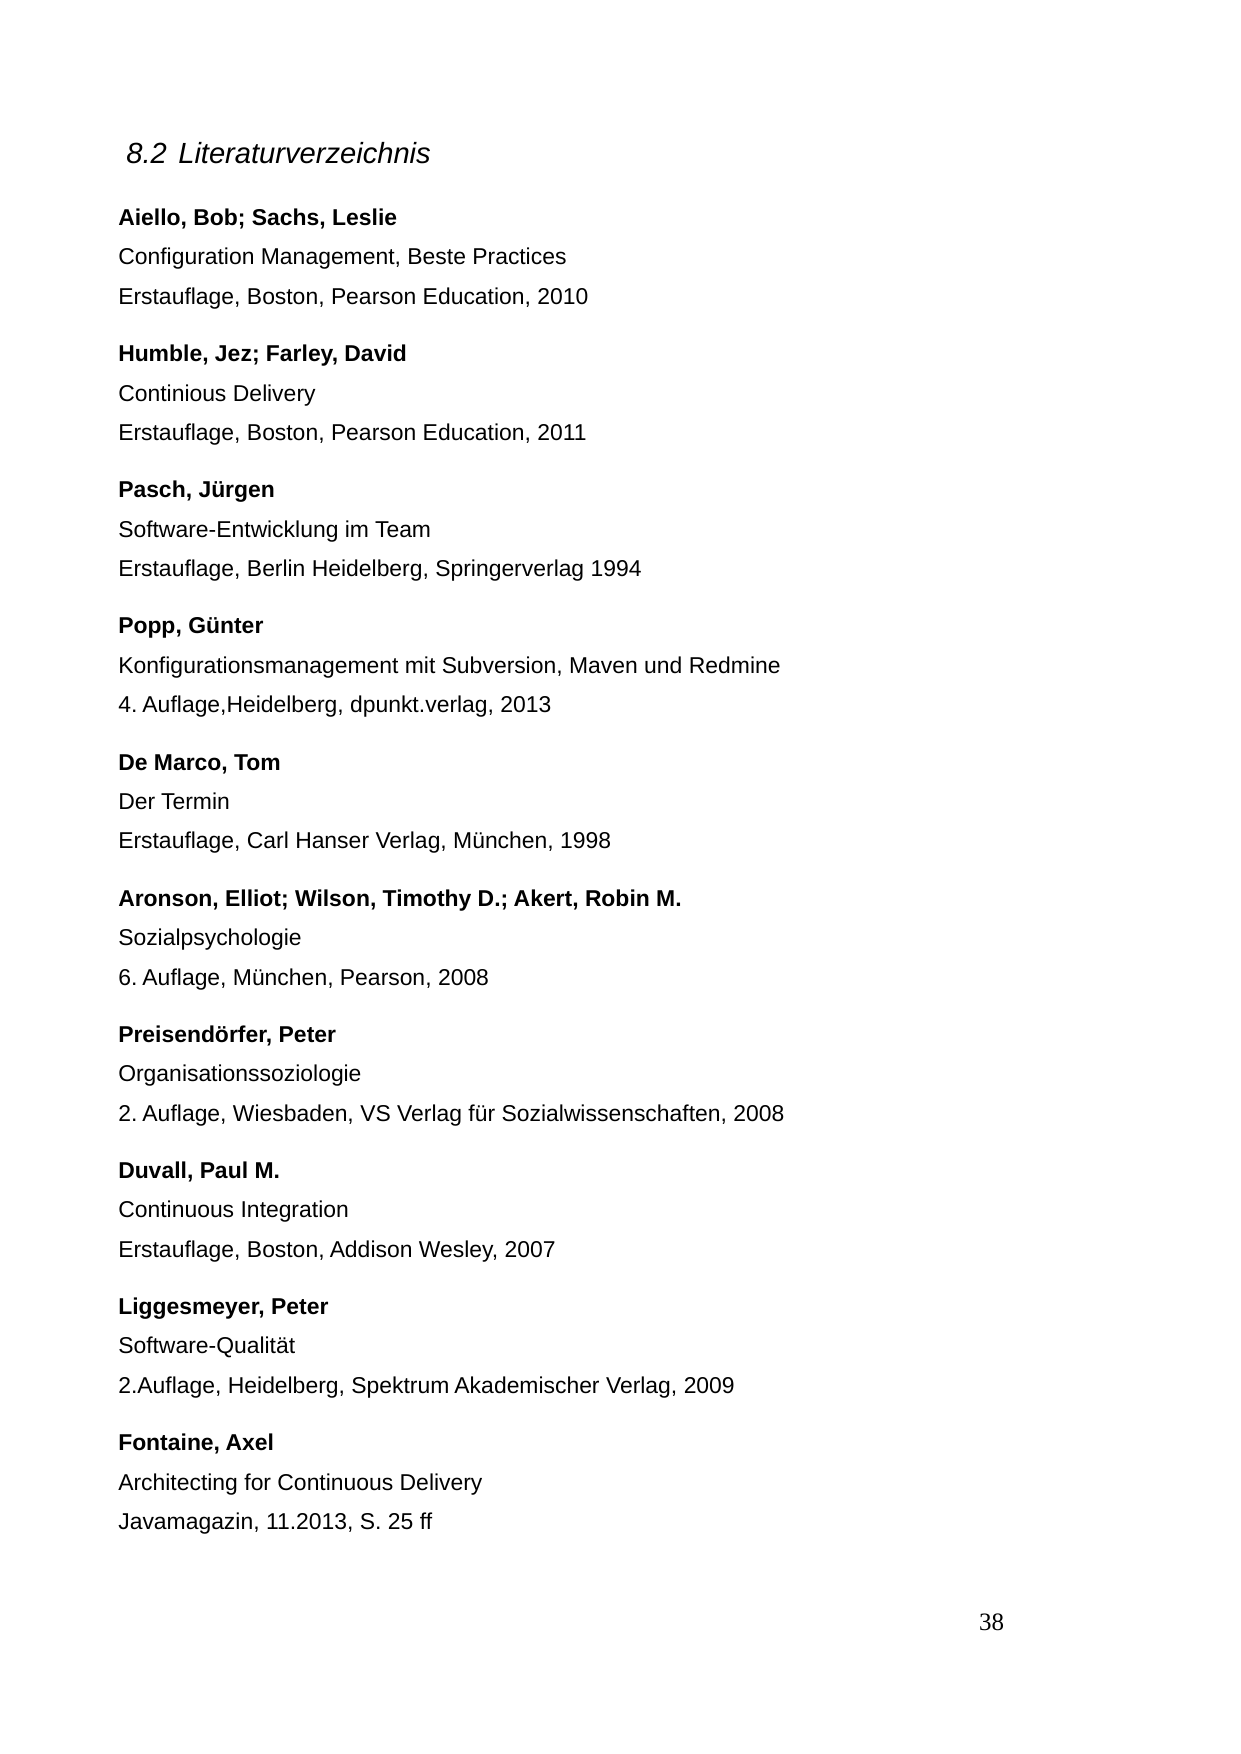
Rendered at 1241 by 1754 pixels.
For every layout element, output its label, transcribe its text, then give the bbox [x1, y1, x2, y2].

text Preisendörfer, Peter Organisationssoziologie 2. Auflage, Wiesbaden, VS Verlag für Sozialwissenschaften, 2008 [118, 1021, 1004, 1126]
text Aiello, Bob; Sachs, Leslie Configuration Management, Beste Practices Erstauflage, Boston, Pearson Education, 2010 [118, 204, 1004, 309]
text Liggesmeyer, Peter Software-Qualität 2.Auflage, Heidelberg, Spektrum Akademischer Verlag, 2009 [118, 1293, 1004, 1398]
text Duvall, Paul M. Continuous Integration Erstauflage, Boston, Addison Wesley, 2007 [118, 1157, 1004, 1262]
text Pasch, Jürgen Software-Entwicklung im Team Erstauflage, Berlin Heidelberg, Springerverlag 1994 [118, 476, 1004, 581]
subtitle Literaturverzeichnis [118, 136, 1004, 169]
text De Marco, Tom Der Termin Erstauflage, Carl Hanser Verlag, München, 1998 [118, 748, 1004, 854]
text Popp, Günter Konfigurationsmanagement mit Subversion, Maven und Redmine 4. Auflage,Heidelberg, dpunkt.verlag, 2013 [118, 612, 1004, 718]
text Aronson, Elliot; Wilson, Timothy D.; Akert, Robin M. Sozialpsychologie 6. Auflage, München, Pearson, 2008 [118, 884, 1004, 990]
text Humble, Jez; Farley, David Continious Delivery Erstauflage, Boston, Pearson Education, 2011 [118, 340, 1004, 445]
text Fontaine, Axel Architecting for Continuous Delivery Javamagazin, 11.2013, S. 25 ff [118, 1429, 1004, 1534]
